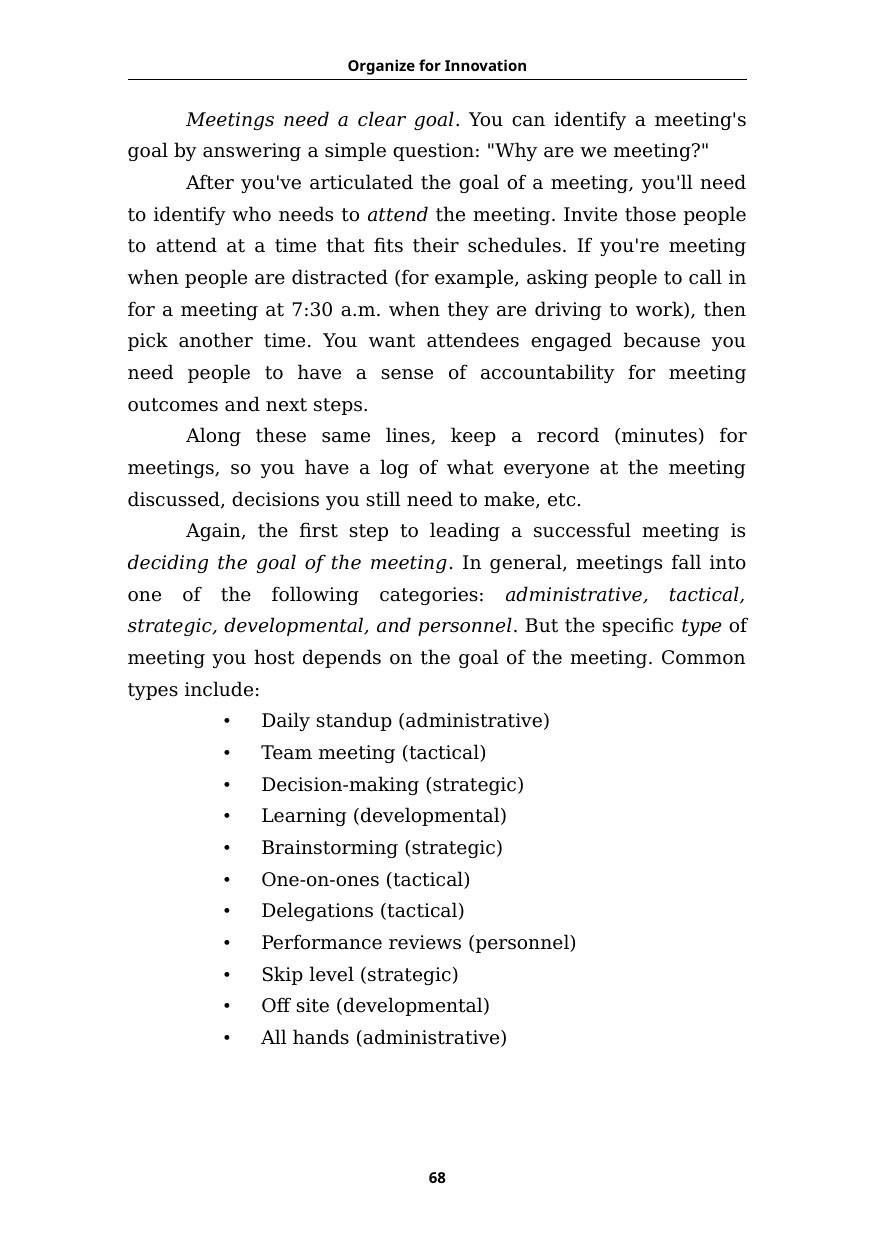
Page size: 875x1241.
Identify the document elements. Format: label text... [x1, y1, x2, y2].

text Along these same lines, keep a record (minutes) for meetings, so you have a log of what everyone at the meeting discussed, decisions you still need to make, etc. [127, 425, 747, 511]
list One-on-ones (tactical) [223, 869, 747, 891]
list Delegations (tactical) [223, 900, 747, 922]
list Skip level (strategic) [223, 964, 747, 986]
text Again, the first step to leading a successful meeting is deciding the goal of the meeting. In general, meetings fall into one of the following categories: administrative, tactical, strategic, developmental, and personnel. But the specific type of meeting you host depends on the goal of the meeting. Common types include: [127, 520, 747, 701]
list Brainstorming (strategic) [223, 837, 747, 859]
list Daily standup (administrative) [223, 710, 747, 732]
text Meetings need a clear goal. You can identify a meeting's goal by answering a simple question: "Why are we meeting?" [127, 109, 747, 162]
list Performance reviews (personnel) [223, 932, 747, 954]
list Off site (developmental) [223, 995, 747, 1017]
text After you've articulated the goal of a meeting, you'll need to identify who needs to attend the meeting. Invite those people to attend at a time that fits their schedules. If you're meeting when people are distracted (for example, asking people to call in for a meeting at 7:30 a.m. when they are driving to work), then pick another time. You want attendees engaged because you need people to have a sense of accountability for meeting outcomes and next steps. [127, 172, 747, 416]
list Decision-making (strategic) [223, 774, 747, 796]
list Team meeting (tactical) [223, 742, 747, 764]
list Learning (developmental) [223, 805, 747, 827]
list All hands (administrative) [223, 1027, 747, 1049]
